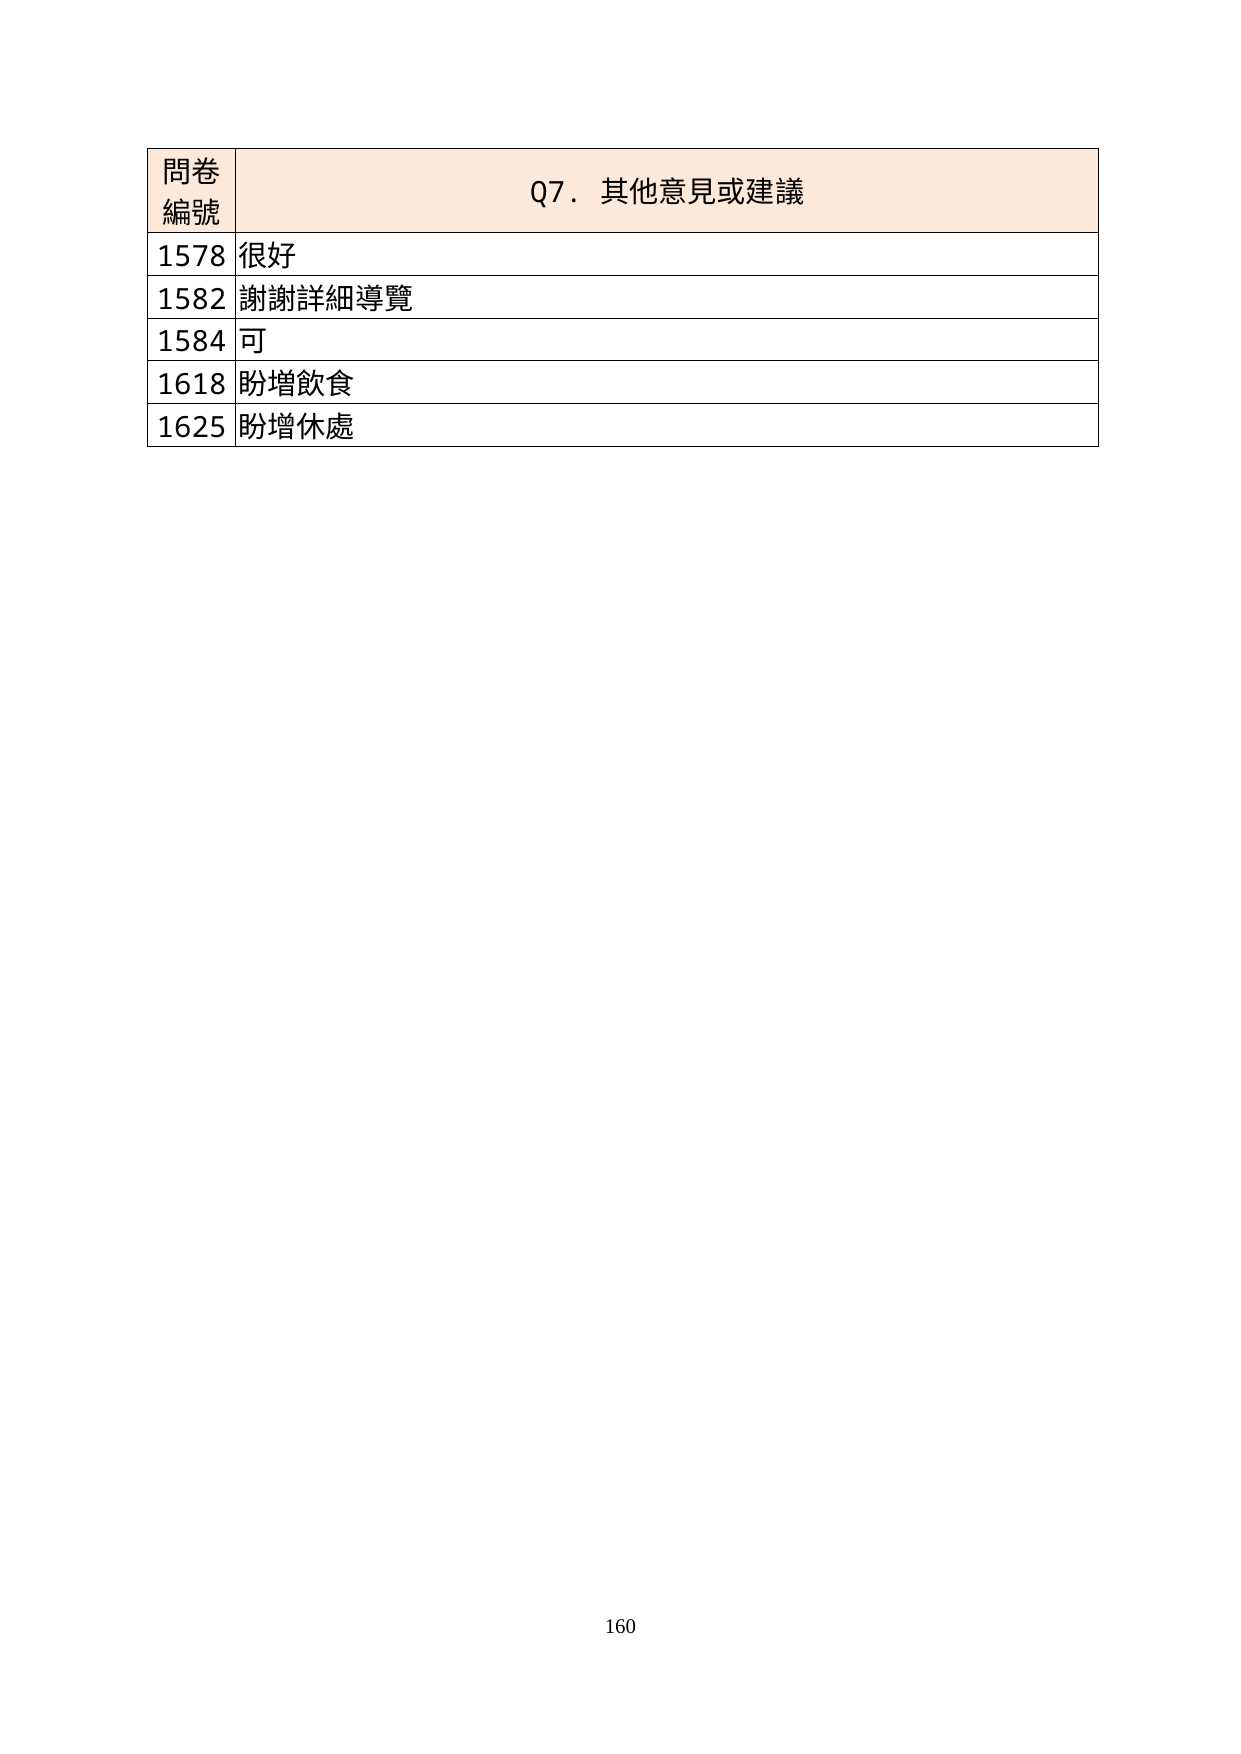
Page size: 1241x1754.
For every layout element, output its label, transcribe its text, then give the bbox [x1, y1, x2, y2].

table_header Q7. 其他意見或建議 [236, 149, 1098, 232]
table_cell 1625 [148, 404, 235, 446]
table_cell 盼増飲食 [236, 361, 1098, 403]
table_header 問卷編號 [148, 149, 235, 232]
table_cell 1618 [148, 361, 235, 403]
table_cell 1582 [148, 276, 235, 317]
table_cell 盼增休處 [236, 404, 1098, 446]
table_cell 1584 [148, 319, 235, 360]
table_cell 可 [236, 319, 1098, 360]
table_cell 1578 [148, 233, 235, 275]
table_cell 很好 [236, 233, 1098, 275]
table_cell 謝謝詳細導覽 [236, 276, 1098, 317]
